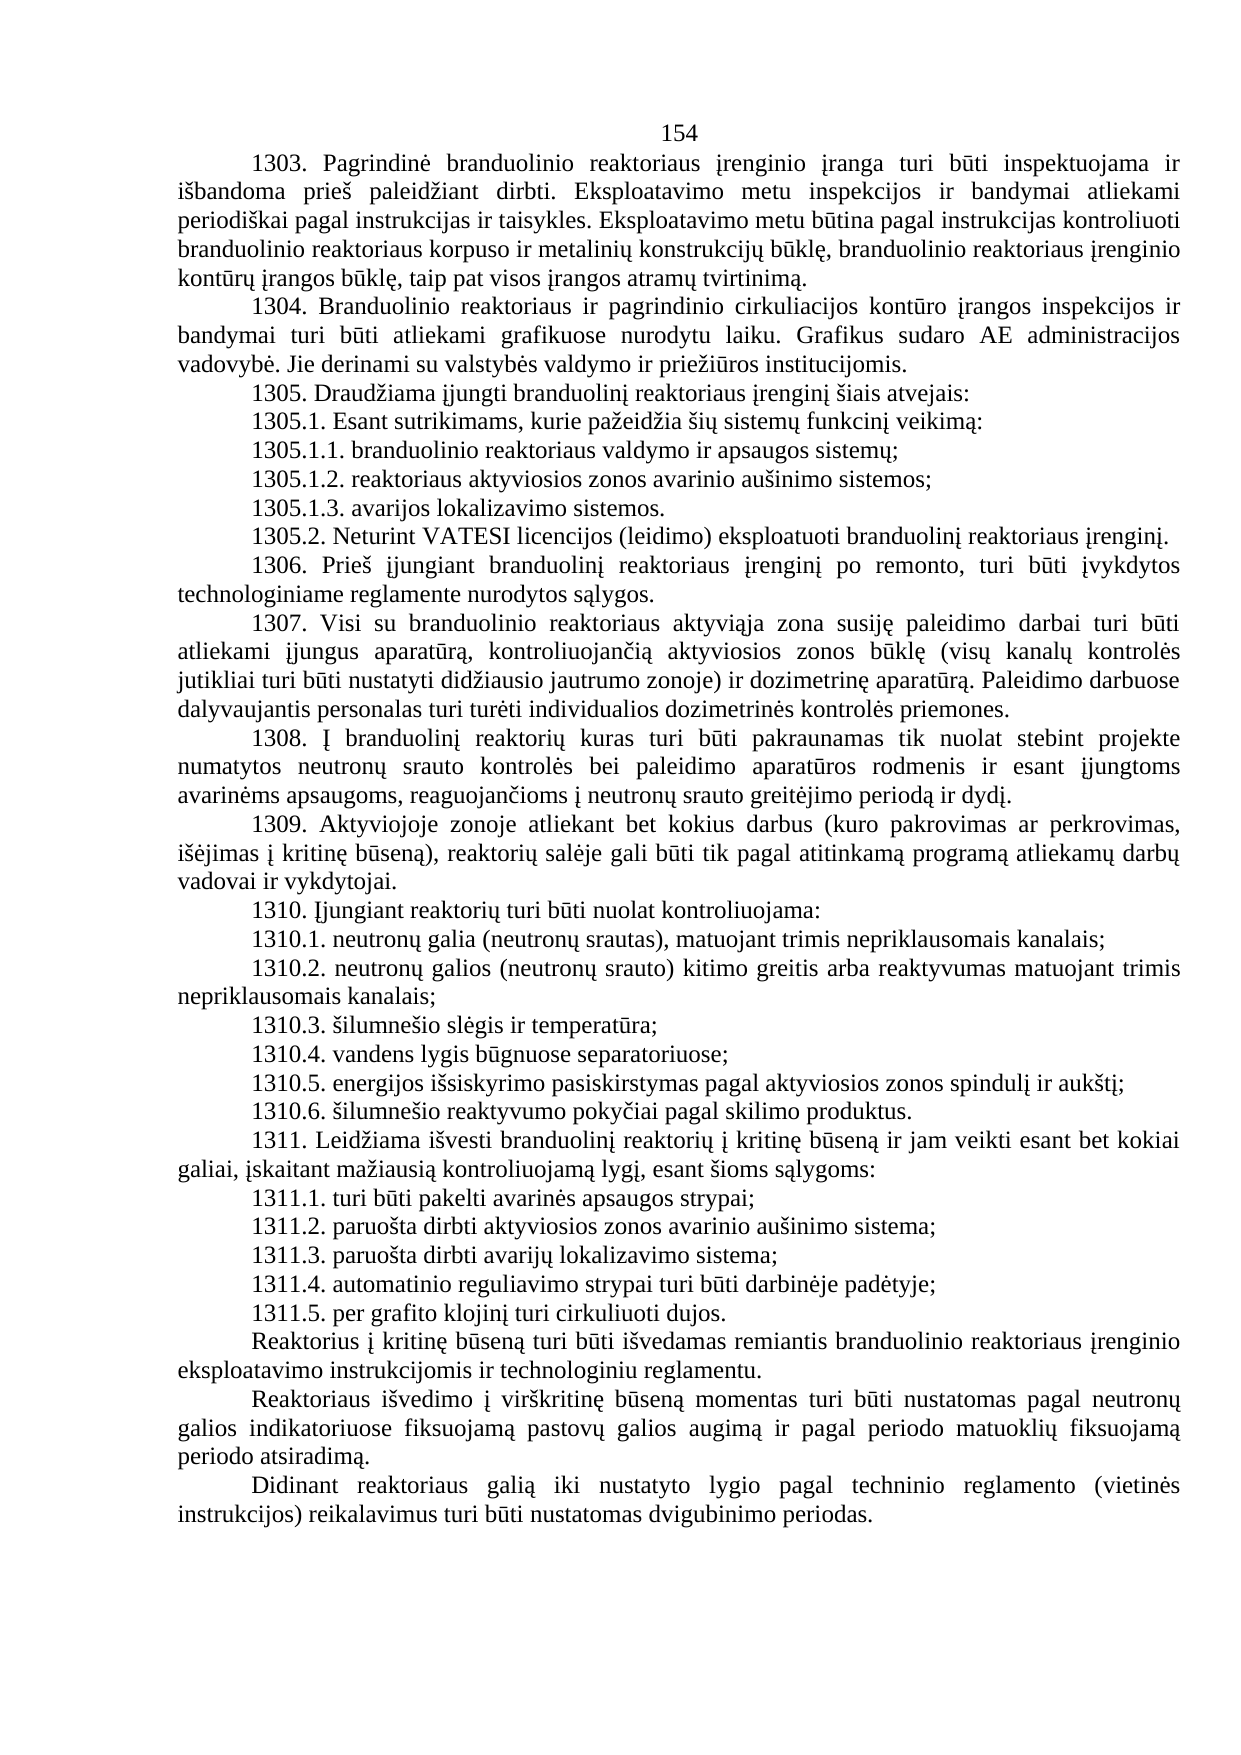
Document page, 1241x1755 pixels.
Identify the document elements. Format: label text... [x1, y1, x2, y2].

text 1305.1. Esant sutrikimams, kurie pažeidžia šių sistemų funkcinį veikimą: [177, 406, 1181, 435]
text Reaktorius į kritinę būseną turi būti išvedamas remiantis branduolinio reaktoriaus įrenginio eksploatavimo instrukcijomis ir technologiniu reglamentu. [177, 1326, 1181, 1384]
text 1305.2. Neturint VATESI licencijos (leidimo) eksploatuoti branduolinį reaktoriaus įrenginį. [177, 521, 1181, 550]
text 1311.3. paruošta dirbti avarijų lokalizavimo sistema; [177, 1240, 1181, 1269]
text Didinant reaktoriaus galią iki nustatyto lygio pagal techninio reglamento (vietinės instrukcijos) reikalavimus turi būti nustatomas dvigubinimo periodas. [177, 1470, 1181, 1528]
text 1311. Leidžiama išvesti branduolinį reaktorių į kritinę būseną ir jam veikti esant bet kokiai galiai, įskaitant mažiausią kontroliuojamą lygį, esant šioms sąlygoms: [177, 1125, 1181, 1183]
text 1311.5. per grafito klojinį turi cirkuliuoti dujos. [177, 1298, 1181, 1326]
text 1310.1. neutronų galia (neutronų srautas), matuojant trimis nepriklausomais kanalais; [177, 924, 1181, 953]
text 1305.1.2. reaktoriaus aktyviosios zonos avarinio aušinimo sistemos; [177, 464, 1181, 493]
text Reaktoriaus išvedimo į virškritinę būseną momentas turi būti nustatomas pagal neutronų galios indikatoriuose fiksuojamą pastovų galios augimą ir pagal periodo matuoklių fiksuojamą periodo atsiradimą. [177, 1384, 1181, 1470]
text 1308. Į branduolinį reaktorių kuras turi būti pakraunamas tik nuolat stebint projekte numatytos neutronų srauto kontrolės bei paleidimo aparatūros rodmenis ir esant įjungtoms avarinėms apsaugoms, reaguojančioms į neutronų srauto greitėjimo periodą ir dydį. [177, 723, 1181, 809]
text 1310.6. šilumnešio reaktyvumo pokyčiai pagal skilimo produktus. [177, 1096, 1181, 1125]
text 1311.1. turi būti pakelti avarinės apsaugos strypai; [177, 1183, 1181, 1211]
text 1304. Branduolinio reaktoriaus ir pagrindinio cirkuliacijos kontūro įrangos inspekcijos ir bandymai turi būti atliekami grafikuose nurodytu laiku. Grafikus sudaro AE administracijos vadovybė. Jie derinami su valstybės valdymo ir priežiūros institucijomis. [177, 291, 1181, 378]
text 1305. Draudžiama įjungti branduolinį reaktoriaus įrenginį šiais atvejais: [177, 378, 1181, 406]
text 1306. Prieš įjungiant branduolinį reaktoriaus įrenginį po remonto, turi būti įvykdytos technologiniame reglamente nurodytos sąlygos. [177, 550, 1181, 608]
text 1310.3. šilumnešio slėgis ir temperatūra; [177, 1010, 1181, 1039]
text 1305.1.3. avarijos lokalizavimo sistemos. [177, 493, 1181, 521]
text 1311.4. automatinio reguliavimo strypai turi būti darbinėje padėtyje; [177, 1269, 1181, 1298]
text 1303. Pagrindinė branduolinio reaktoriaus įrenginio įranga turi būti inspektuojama ir išbandoma prieš paleidžiant dirbti. Eksploatavimo metu inspekcijos ir bandymai atliekami periodiškai pagal instrukcijas ir taisykles. Eksploatavimo metu būtina pagal instrukcijas kontroliuoti branduolinio reaktoriaus korpuso ir metalinių konstrukcijų būklę, branduolinio reaktoriaus įrenginio kontūrų įrangos būklę, taip pat visos įrangos atramų tvirtinimą. [177, 148, 1181, 291]
text 1310. Įjungiant reaktorių turi būti nuolat kontroliuojama: [177, 895, 1181, 924]
text 1311.2. paruošta dirbti aktyviosios zonos avarinio aušinimo sistema; [177, 1211, 1181, 1240]
text 1310.2. neutronų galios (neutronų srauto) kitimo greitis arba reaktyvumas matuojant trimis nepriklausomais kanalais; [177, 953, 1181, 1010]
text 1305.1.1. branduolinio reaktoriaus valdymo ir apsaugos sistemų; [177, 435, 1181, 464]
text 1310.5. energijos išsiskyrimo pasiskirstymas pagal aktyviosios zonos spindulį ir aukštį; [177, 1068, 1181, 1096]
text 1307. Visi su branduolinio reaktoriaus aktyviąja zona susiję paleidimo darbai turi būti atliekami įjungus aparatūrą, kontroliuojančią aktyviosios zonos būklę (visų kanalų kontrolės jutikliai turi būti nustatyti didžiausio jautrumo zonoje) ir dozimetrinę aparatūrą. Paleidimo darbuose dalyvaujantis personalas turi turėti individualios dozimetrinės kontrolės priemones. [177, 608, 1181, 723]
text 1310.4. vandens lygis būgnuose separatoriuose; [177, 1039, 1181, 1068]
text 1309. Aktyviojoje zonoje atliekant bet kokius darbus (kuro pakrovimas ar perkrovimas, išėjimas į kritinę būseną), reaktorių salėje gali būti tik pagal atitinkamą programą atliekamų darbų vadovai ir vykdytojai. [177, 809, 1181, 895]
